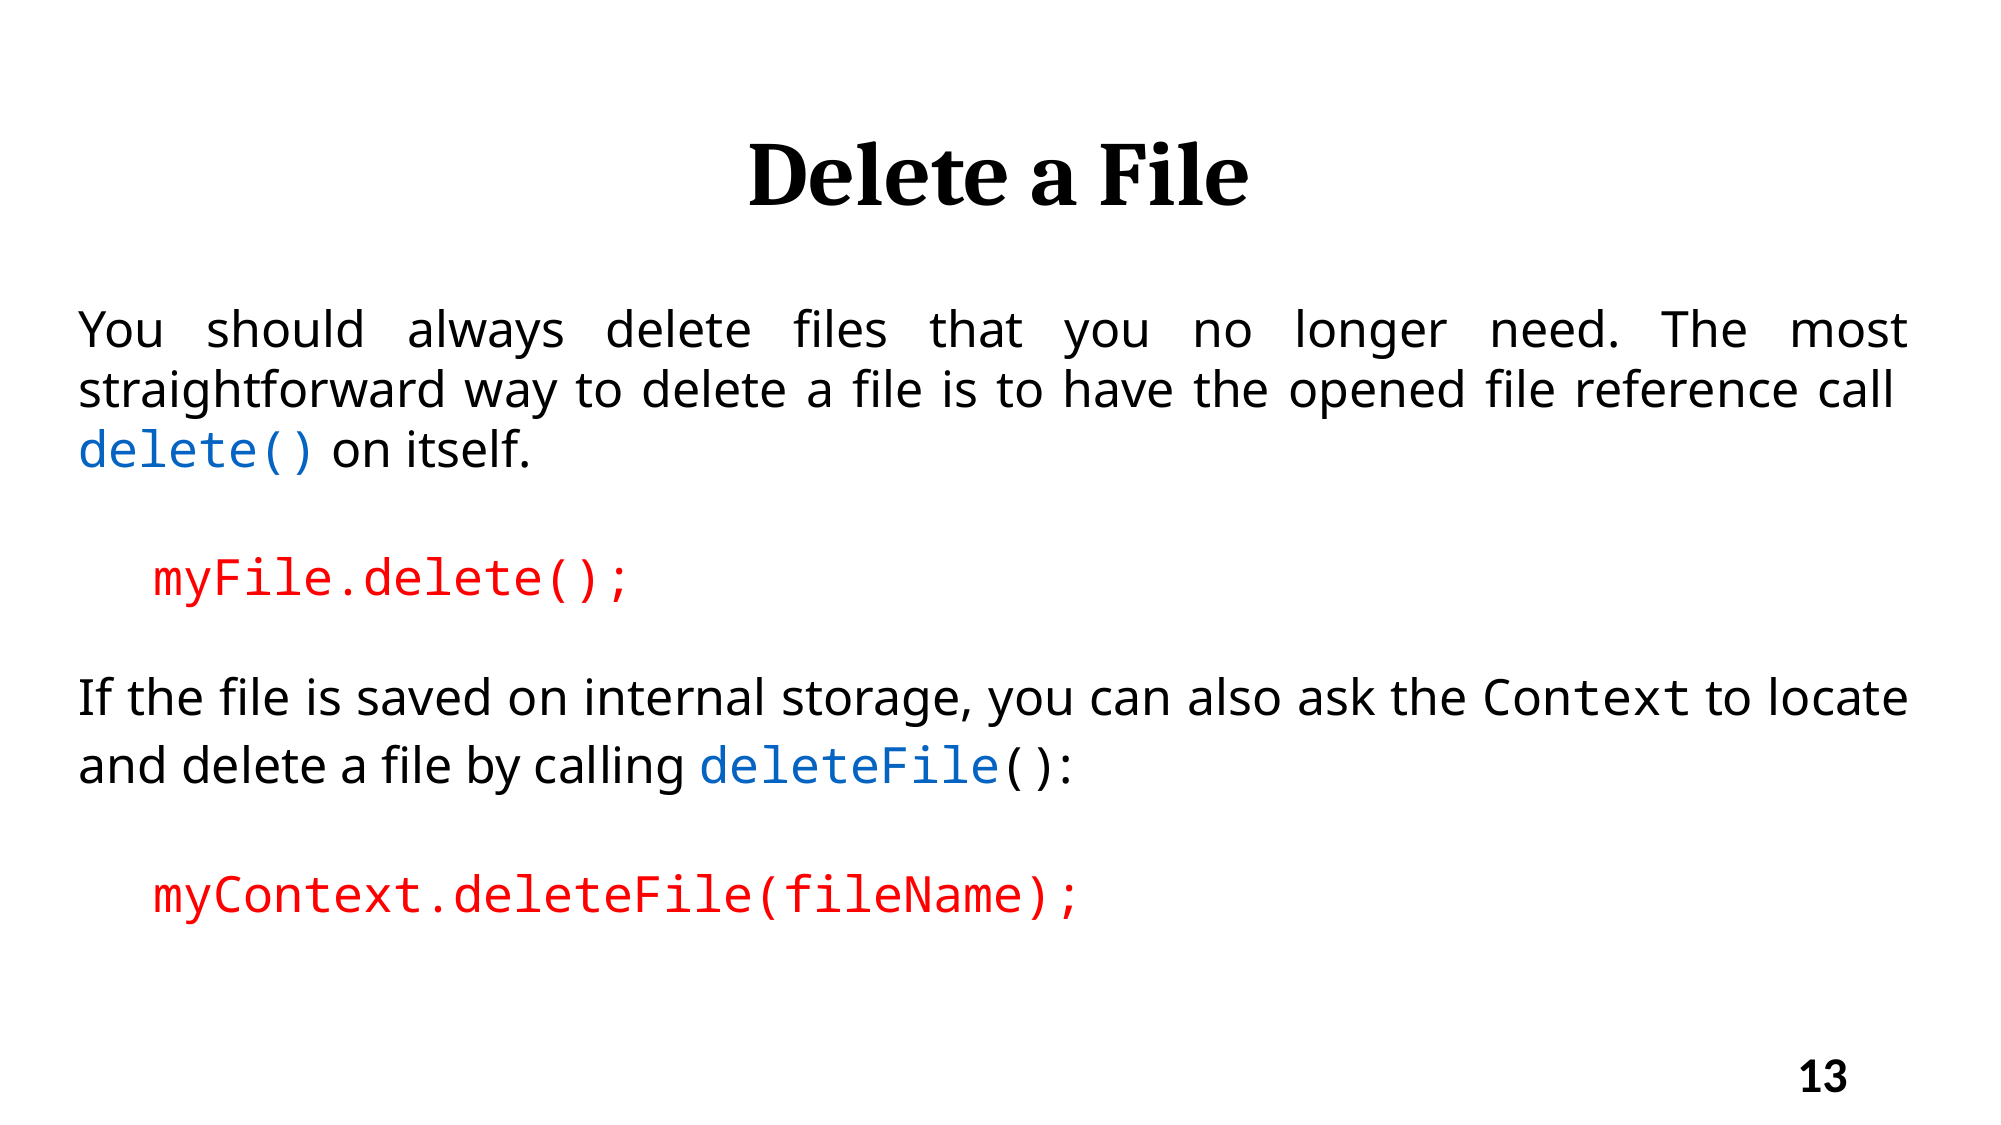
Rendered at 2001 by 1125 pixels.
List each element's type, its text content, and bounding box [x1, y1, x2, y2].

slide_number [1412, 1042, 1863, 1103]
title Delete a File [137, 59, 1863, 278]
text_box You should always delete files that you no longer need. The most straightforward way to delete a file is to have the opened file reference call delete() on itself. myFile.delete(); If the file is saved on internal storage, you can also ask the Context to locate and delete a file by calling deleteFile(): myContext.deleteFile(fileName); [78, 297, 1910, 949]
